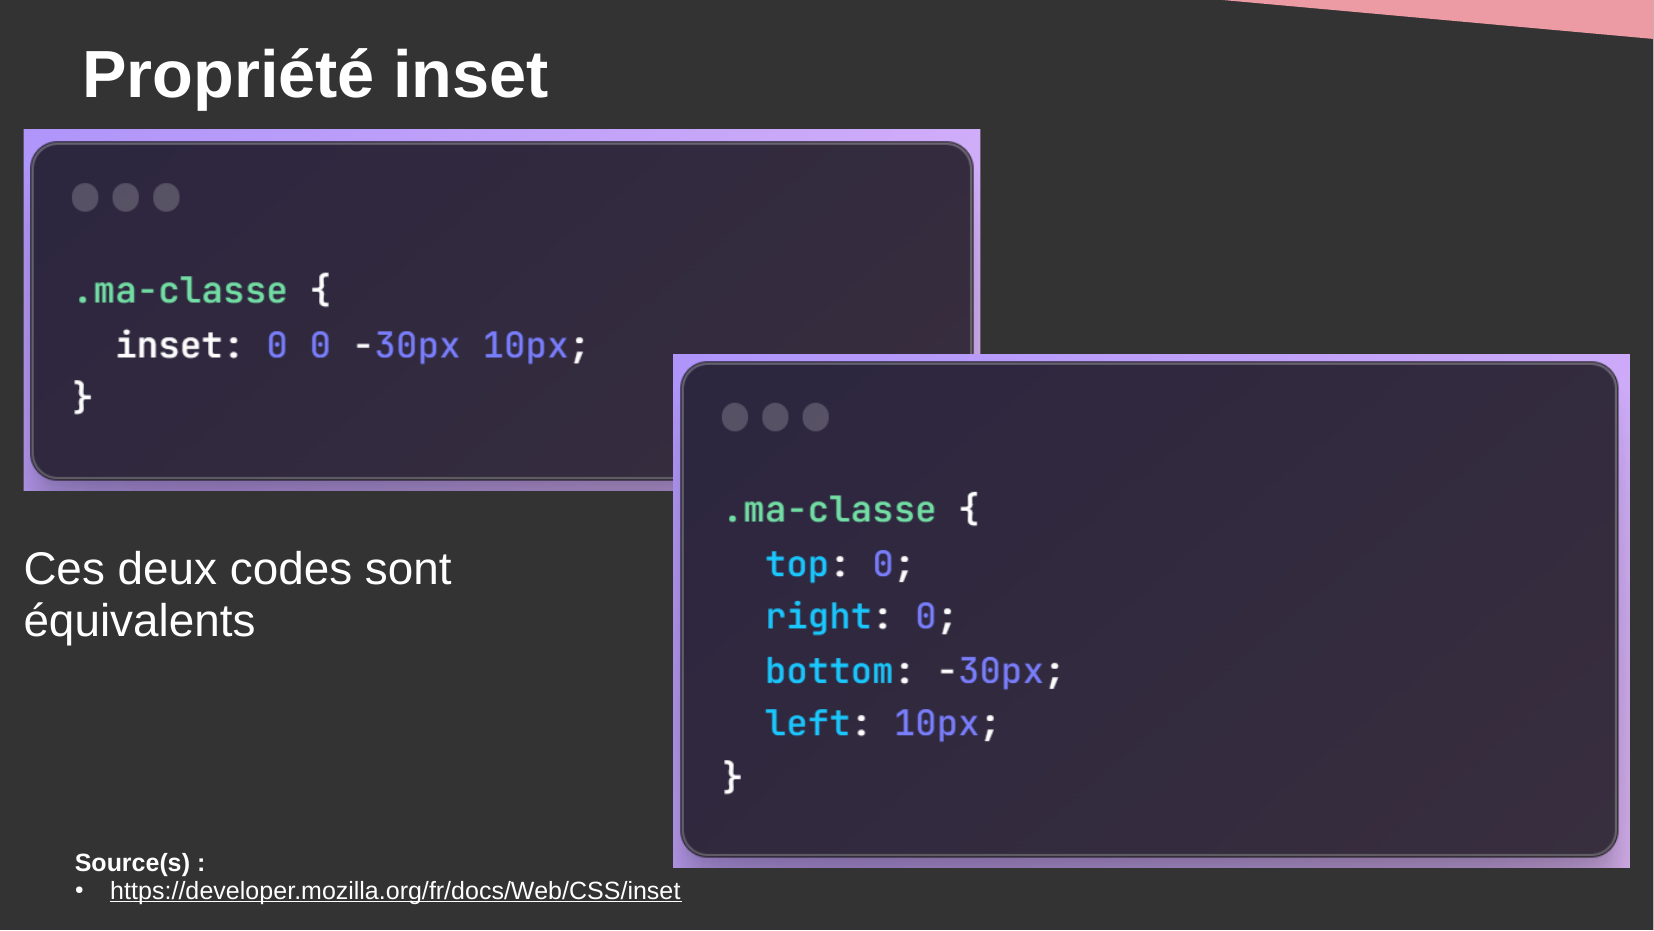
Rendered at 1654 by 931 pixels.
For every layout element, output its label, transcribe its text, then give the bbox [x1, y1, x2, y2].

text_box [1222, 0, 1654, 39]
title Ces deux codes sont équivalents [23, 543, 662, 686]
title Propriété inset [82, 37, 1571, 114]
picture [23, 129, 1630, 868]
text_box Source(s) : https://developer.mozilla.org/fr/docs/Web/CSS/inset [60, 841, 1546, 931]
